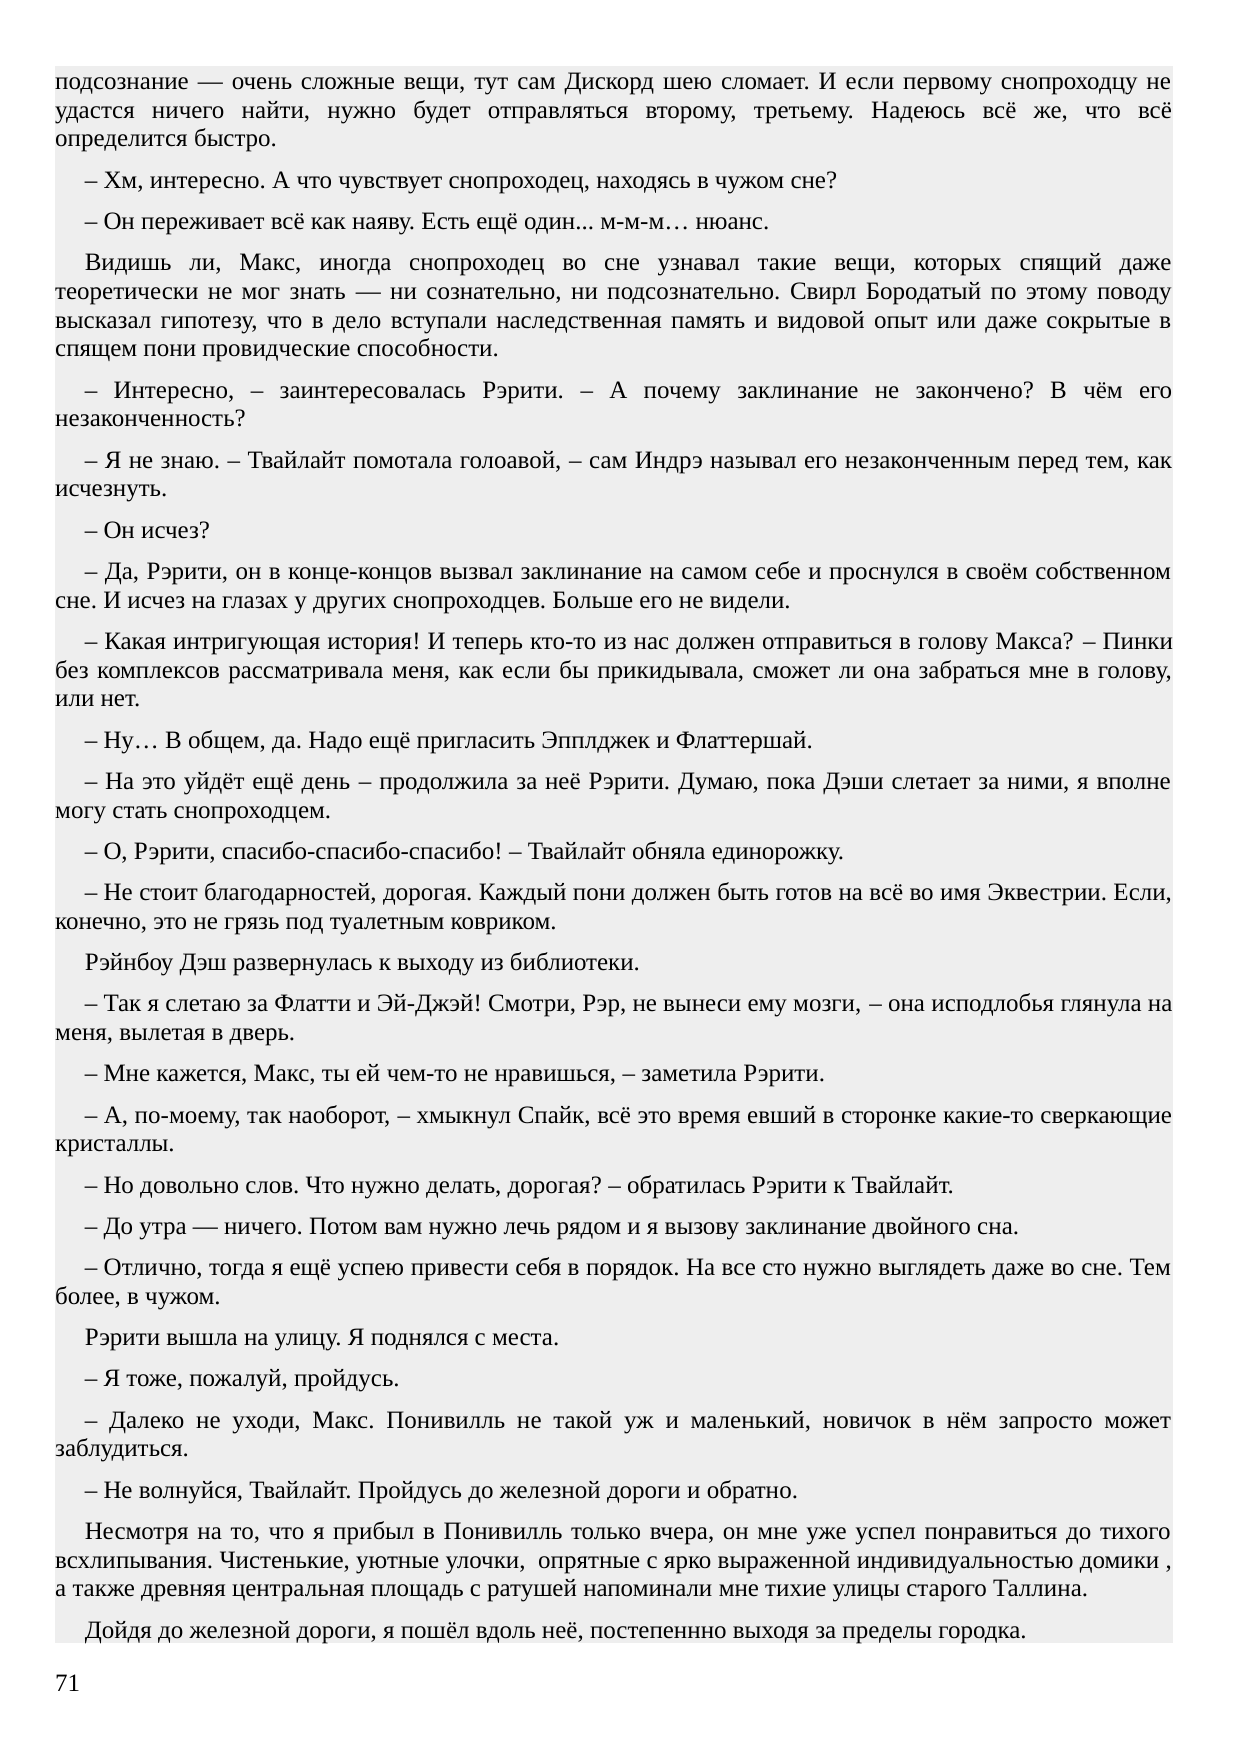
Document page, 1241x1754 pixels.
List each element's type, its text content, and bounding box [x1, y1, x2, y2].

text подсознание — очень сложные вещи, тут сам Дискорд шею сломает. И если первому снопроходцу не удастся ничего найти, нужно будет отправляться второму, третьему. Надеюсь всё же, что всё определится быстро. [55, 66, 1173, 152]
text – А, по-моему, так наоборот, – хмыкнул Спайк, всё это время евший в сторонке какие-то сверкающие кристаллы. [55, 1100, 1173, 1157]
text – Но довольно слов. Что нужно делать, дорогая? – обратилась Рэрити к Твайлайт. [55, 1170, 1173, 1198]
text – Я тоже, пожалуй, пройдусь. [55, 1363, 1173, 1392]
text – Так я слетаю за Флатти и Эй-Джэй! Смотри, Рэр, не вынеси ему мозги, – она исподлобья глянула на меня, вылетая в дверь. [55, 988, 1173, 1046]
text – Интересно, – заинтересовалась Рэрити. – А почему заклинание не закончено? В чём его незаконченность? [55, 375, 1173, 432]
text – До утра — ничего. Потом вам нужно лечь рядом и я вызову заклинание двойного сна. [55, 1211, 1173, 1240]
text – Я не знаю. – Твайлайт помотала голоавой, – сам Индрэ называл его незаконченным перед тем, как исчезнуть. [55, 445, 1173, 502]
text – Да, Рэрити, он в конце-концов вызвал заклинание на самом себе и проснулся в своём собственном сне. И исчез на глазах у других снопроходцев. Больше его не видели. [55, 556, 1173, 613]
text – Хм, интересно. А что чувствует снопроходец, находясь в чужом сне? [55, 165, 1173, 193]
text – Отлично, тогда я ещё успею привести себя в порядок. На все сто нужно выглядеть даже во сне. Тем более, в чужом. [55, 1252, 1173, 1310]
text – Не волнуйся, Твайлайт. Пройдусь до железной дороги и обратно. [55, 1475, 1173, 1503]
text Рэйнбоу Дэш развернулась к выходу из библиотеки. [55, 947, 1173, 976]
text Видишь ли, Макс, иногда снопроходец во сне узнавал такие вещи, которых спящий даже теоретически не мог знать — ни сознательно, ни подсознательно. Свирл Бородатый по этому поводу высказал гипотезу, что в дело вступали наследственная память и видовой опыт или даже сокрытые в спящем пони провидческие способности. [55, 247, 1173, 362]
text Рэрити вышла на улицу. Я поднялся с места. [55, 1322, 1173, 1351]
text – Он переживает всё как наяву. Есть ещё один... м-м-м… нюанс. [55, 206, 1173, 235]
text – Не стоит благодарностей, дорогая. Каждый пони должен быть готов на всё во имя Эквестрии. Если, конечно, это не грязь под туалетным ковриком. [55, 877, 1173, 935]
text – Далеко не уходи, Макс. Понивилль не такой уж и маленький, новичок в нём запросто может заблудиться. [55, 1405, 1173, 1462]
text – Мне кажется, Макс, ты ей чем-то не нравишься, – заметила Рэрити. [55, 1058, 1173, 1087]
text – Какая интригующая история! И теперь кто-то из нас должен отправиться в голову Макса? – Пинки без комплексов рассматривала меня, как если бы прикидывала, сможет ли она забраться мне в голову, или нет. [55, 626, 1173, 712]
text – На это уйдёт ещё день – продолжила за неё Рэрити. Думаю, пока Дэши слетает за ними, я вполне могу стать снопроходцем. [55, 766, 1173, 823]
text – Ну… В общем, да. Надо ещё пригласить Эпплджек и Флаттершай. [55, 725, 1173, 753]
text – Он исчез? [55, 515, 1173, 543]
text – О, Рэрити, спасибо-спасибо-спасибо! – Твайлайт обняла единорожку. [55, 836, 1173, 865]
text Дойдя до железной дороги, я пошёл вдоль неё, постепеннно выходя за пределы городка. [55, 1615, 1173, 1643]
text Несмотря на то, что я прибыл в Понивилль только вчера, он мне уже успел понравиться до тихого всхлипывания. Чистенькие, уютные улочки, опрятные с ярко выраженной индивидуальностью домики , а также древняя центральная площадь с ратушей напоминали мне тихие улицы старого Таллина. [55, 1516, 1173, 1602]
